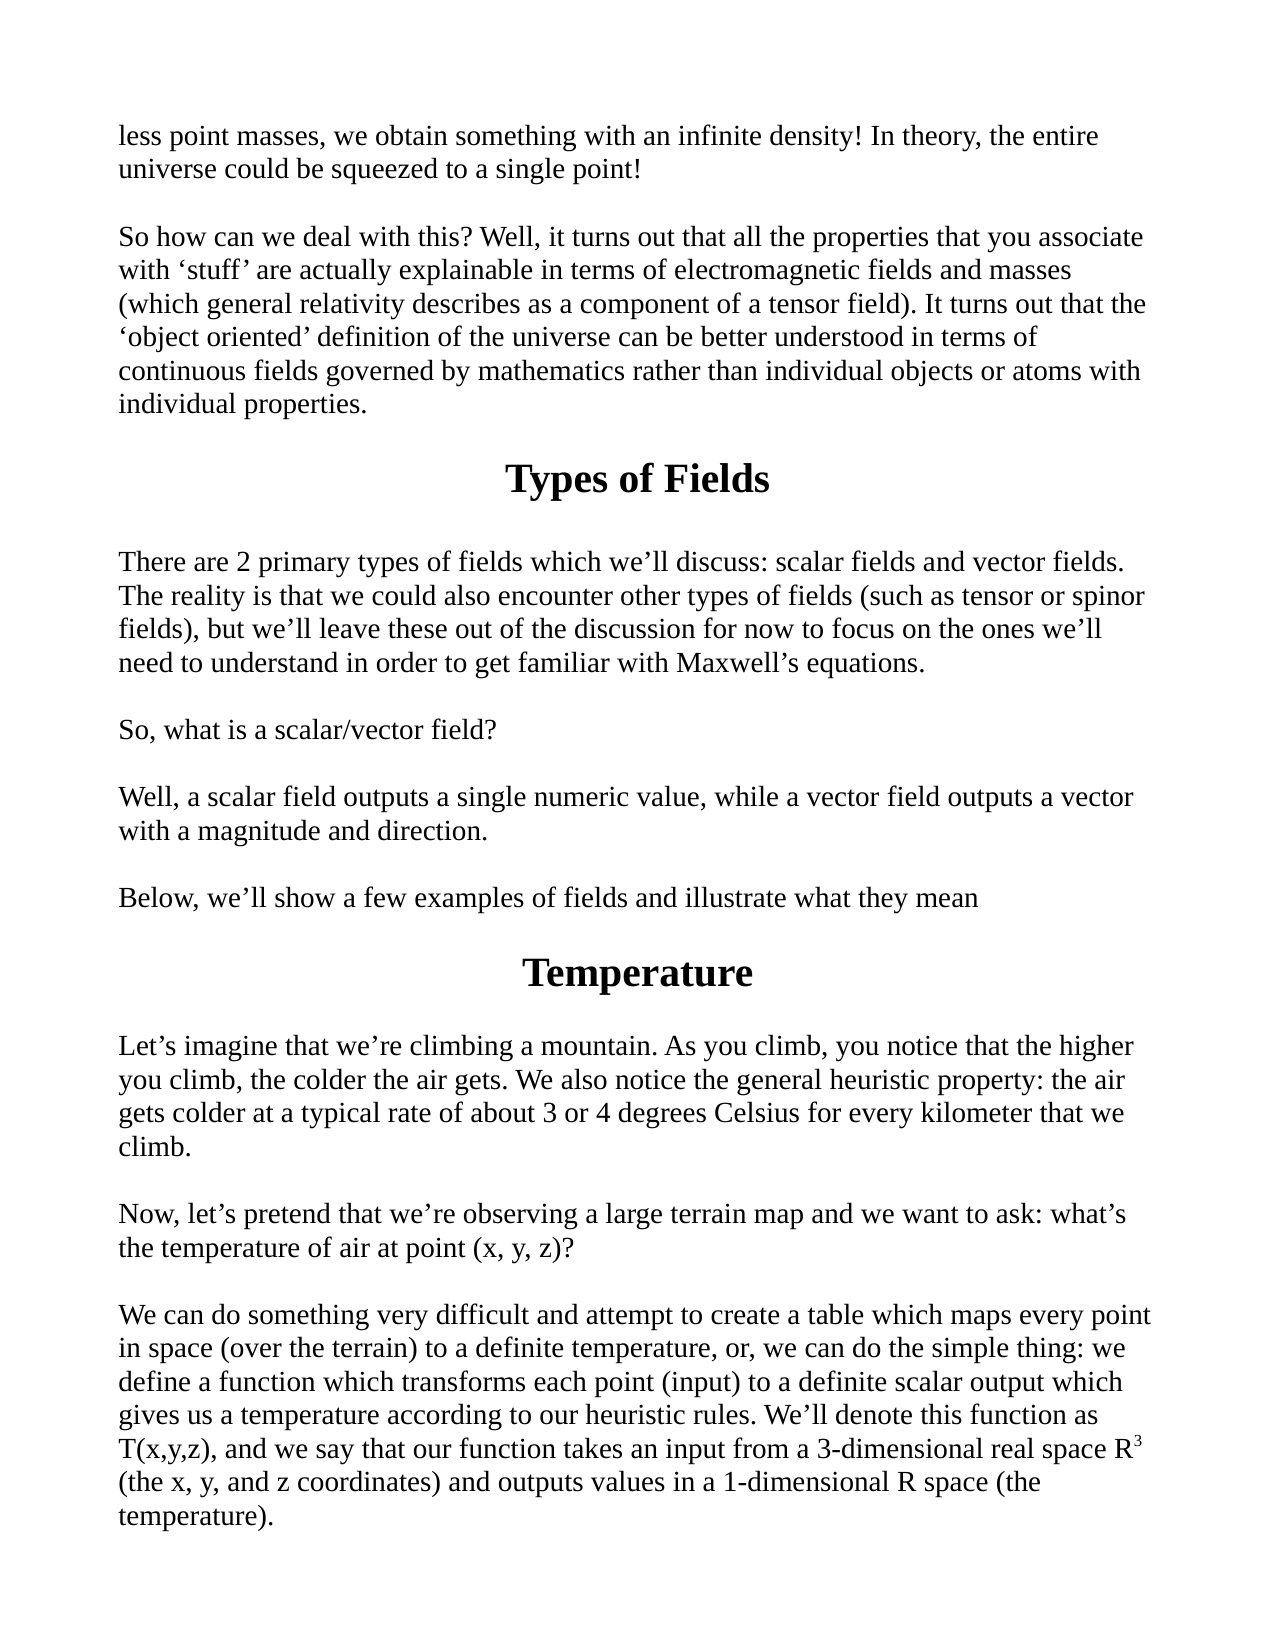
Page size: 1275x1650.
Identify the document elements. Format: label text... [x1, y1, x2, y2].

text Types of Fields [118, 453, 1157, 501]
text There are 2 primary types of fields which we’ll discuss: scalar fields and vector fields. The reality is that we could also encounter other types of fields (such as tensor or spinor fields), but we’ll leave these out of the discussion for now to focus on the ones we’ll need to understand in order to get familiar with Maxwell’s equations. [118, 544, 1157, 679]
text So, what is a scalar/vector field? [118, 712, 1157, 746]
text We can do something very difficult and attempt to create a table which maps every point in space (over the terrain) to a definite temperature, or, we can do the simple thing: we define a function which transforms each point (input) to a definite scalar output which gives us a temperature according to our heuristic rules. We’ll denote this function as T(x,y,z), and we say that our function takes an input from a 3-dimensional real space R3 (the x, y, and z coordinates) and outputs values in a 1-dimensional R space (the temperature). [118, 1297, 1157, 1532]
text Below, we’ll show a few examples of fields and illustrate what they mean [118, 880, 1157, 913]
text So how can we deal with this? Well, it turns out that all the properties that you associate with ‘stuff’ are actually explainable in terms of electromagnetic fields and masses (which general relativity describes as a component of a tensor field). It turns out that the ‘object oriented’ definition of the universe can be better understood in terms of continuous fields governed by mathematics rather than individual objects or atoms with individual properties. [118, 219, 1157, 420]
text less point masses, we obtain something with an infinite density! In theory, the entire universe could be squeezed to a single point! [118, 118, 1157, 185]
text Well, a scalar field outputs a single numeric value, while a vector field outputs a vector with a magnitude and direction. [118, 779, 1157, 846]
text Now, let’s pretend that we’re observing a large terrain map and we want to ask: what’s the temperature of air at point (x, y, z)? [118, 1196, 1157, 1263]
text Temperature [118, 947, 1157, 995]
text Let’s imagine that we’re climbing a mountain. As you climb, you notice that the higher you climb, the colder the air gets. We also notice the general heuristic property: the air gets colder at a typical rate of about 3 or 4 degrees Celsius for every kilometer that we climb. [118, 1028, 1157, 1163]
